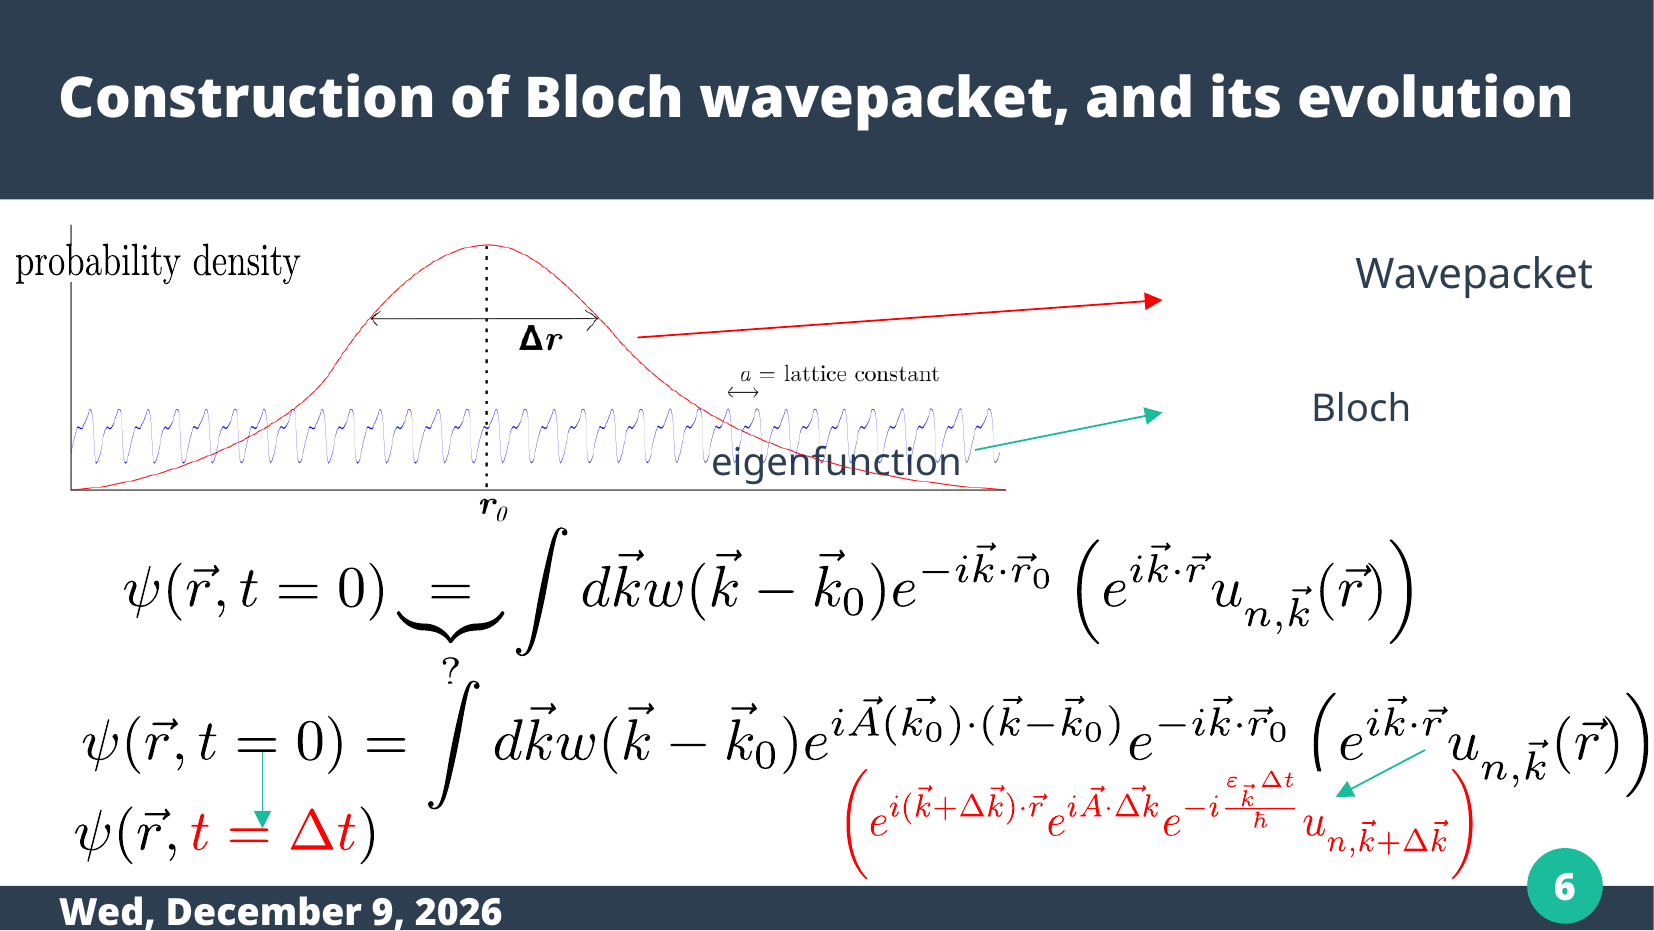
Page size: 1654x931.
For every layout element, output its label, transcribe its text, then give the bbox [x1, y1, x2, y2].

title Construction of Bloch wavepacket, and its evolution [59, 37, 1595, 155]
list Wavepacket Bloch eigenfunction [1013, 243, 1595, 540]
text_box [16, 243, 301, 285]
text_box [75, 527, 1649, 880]
picture [31, 222, 1013, 533]
